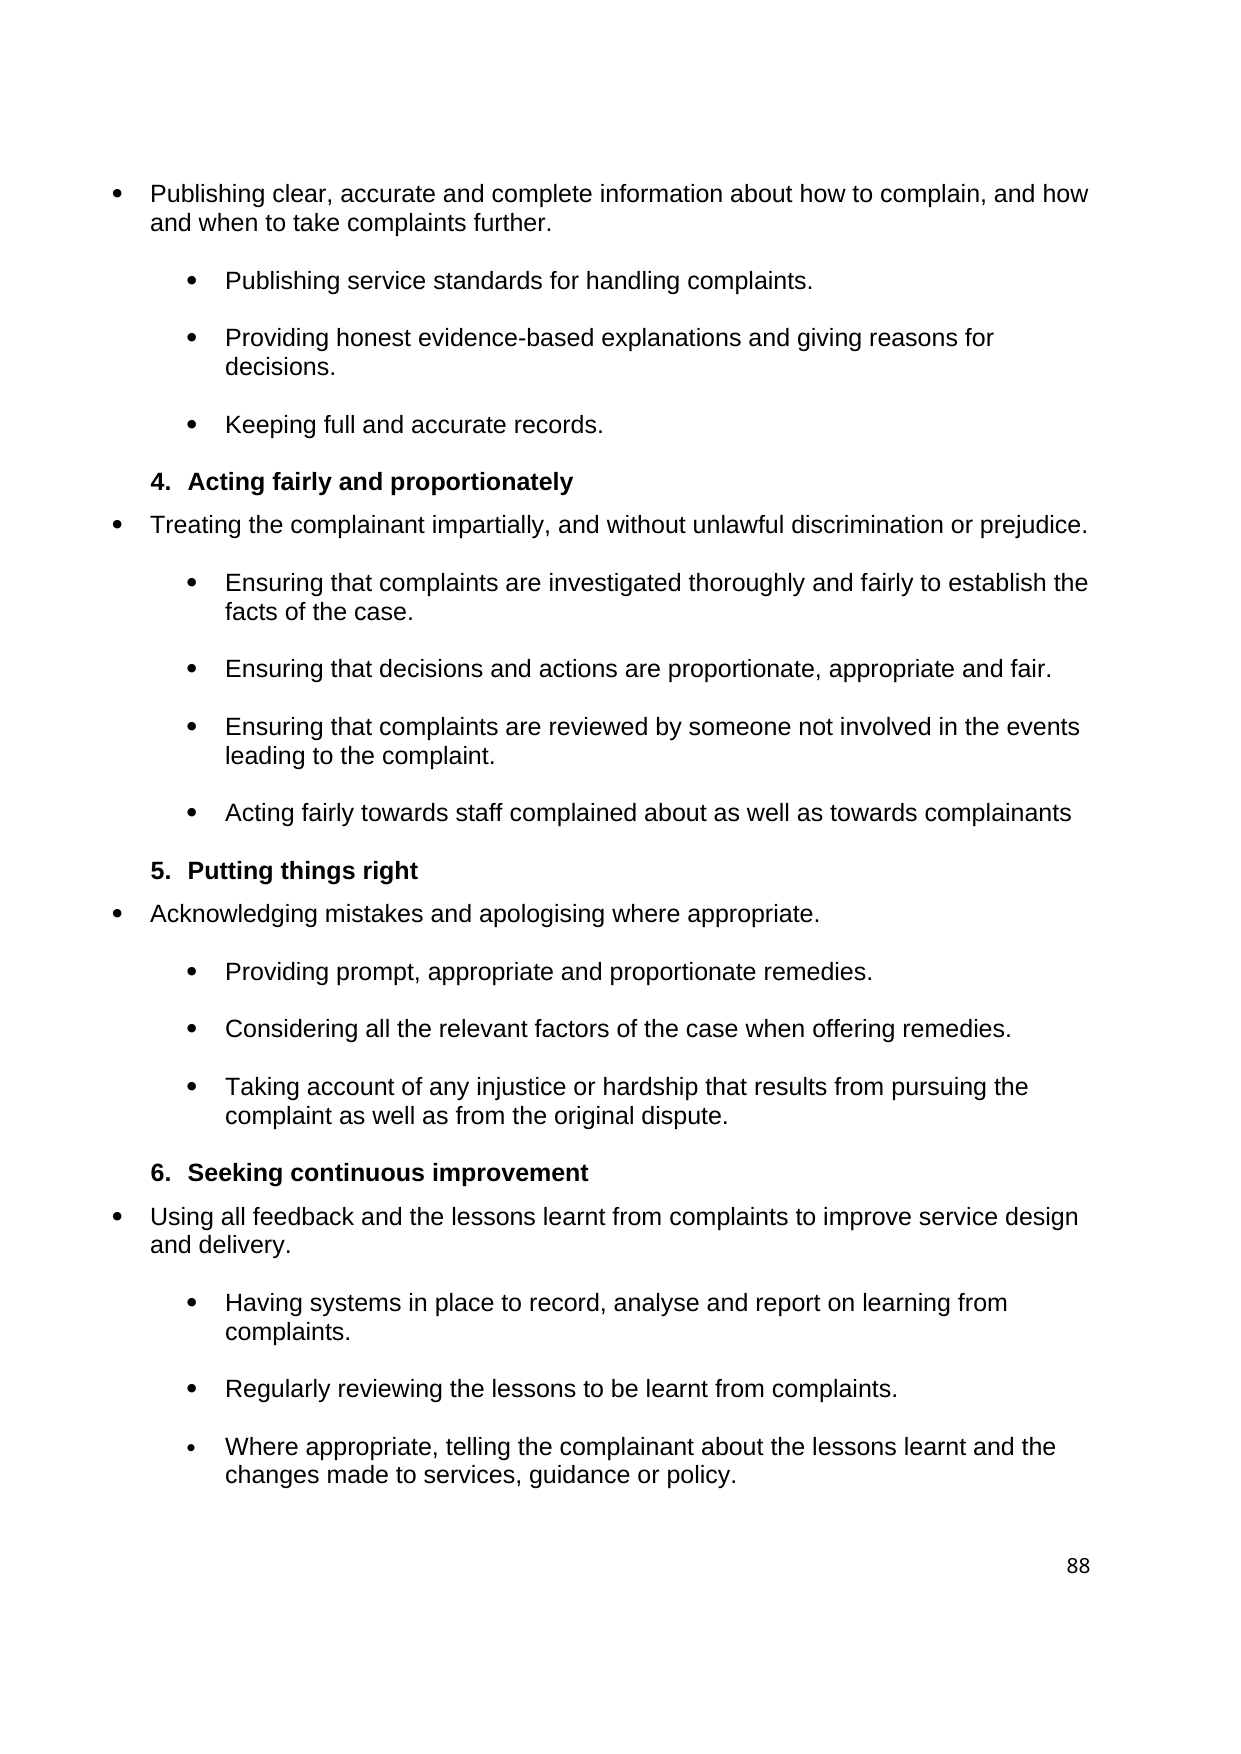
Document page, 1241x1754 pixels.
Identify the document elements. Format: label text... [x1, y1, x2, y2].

list Treating the complainant impartially, and without unlawful discrimination or prejudice. [113, 511, 1090, 539]
list Considering all the relevant factors of the case when offering remedies. [187, 1014, 1090, 1043]
text 4. Acting fairly and proportionately [150, 467, 1090, 496]
list Ensuring that complaints are reviewed by someone not involved in the events leading to the complaint. [187, 712, 1090, 770]
list Acting fairly towards staff complained about as well as towards complainants [187, 798, 1090, 827]
text 6. Seeking continuous improvement [150, 1158, 1090, 1187]
list Ensuring that complaints are investigated thoroughly and fairly to establish the facts of the case. [187, 568, 1090, 626]
list Having systems in place to record, analyse and report on learning from complaints. [187, 1288, 1090, 1345]
list Keeping full and accurate records. [187, 410, 1090, 439]
list Ensuring that decisions and actions are proportionate, appropriate and fair. [187, 654, 1090, 683]
list Using all feedback and the lessons learnt from complaints to improve service design and delivery. [113, 1201, 1090, 1259]
list Providing honest evidence-based explanations and giving reasons for decisions. [187, 323, 1090, 381]
list Acknowledging mistakes and apologising where appropriate. [113, 899, 1090, 928]
list Where appropriate, telling the complainant about the lessons learnt and the changes made to services, guidance or policy. [187, 1432, 1090, 1489]
list Publishing clear, accurate and complete information about how to complain, and how and when to take complaints further. [113, 179, 1090, 237]
list Publishing service standards for handling complaints. [187, 266, 1090, 295]
text 5. Putting things right [150, 856, 1090, 885]
list Regularly reviewing the lessons to be learnt from complaints. [187, 1374, 1090, 1403]
list Taking account of any injustice or hardship that results from pursuing the complaint as well as from the original dispute. [187, 1072, 1090, 1129]
list Providing prompt, appropriate and proportionate remedies. [187, 957, 1090, 986]
